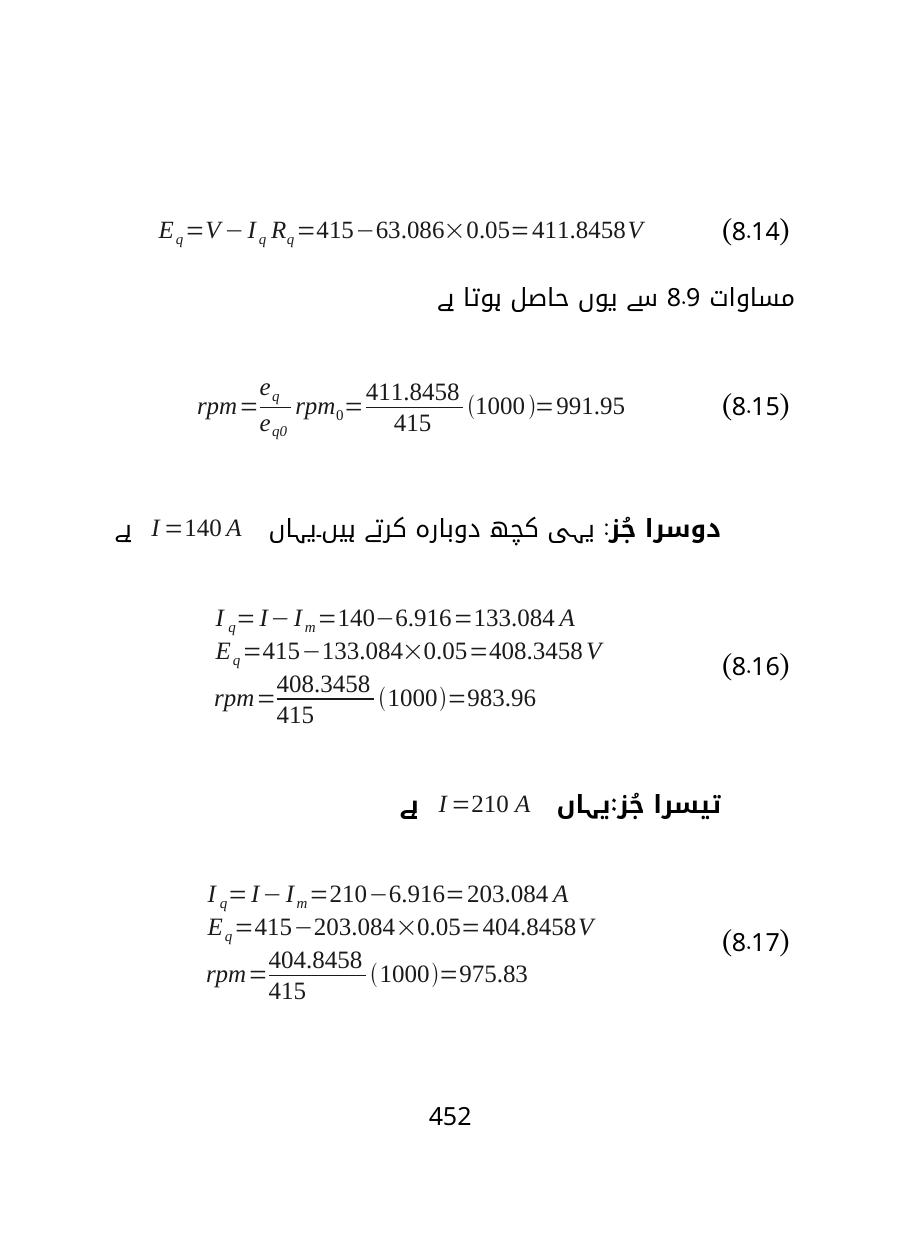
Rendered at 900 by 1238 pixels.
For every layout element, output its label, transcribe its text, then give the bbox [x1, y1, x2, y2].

text دوسرا جُز: یہی کچھ دوبارہ کرتے ہیں۔یہاں ہے [105, 505, 795, 552]
table_header [105, 875, 703, 1023]
table_header (8.15) [708, 368, 795, 458]
table_header [105, 368, 708, 458]
text تیسرا جُز:یہاں ہے [105, 781, 795, 828]
table_header (8.14) [703, 203, 795, 274]
table_header (8.17) [703, 875, 795, 1023]
text مساوات 8.9 سے یوں حاصل ہوتا ہے [105, 274, 795, 321]
table_header [105, 203, 703, 274]
table_header [105, 599, 702, 747]
table_header (8.16) [702, 599, 795, 747]
